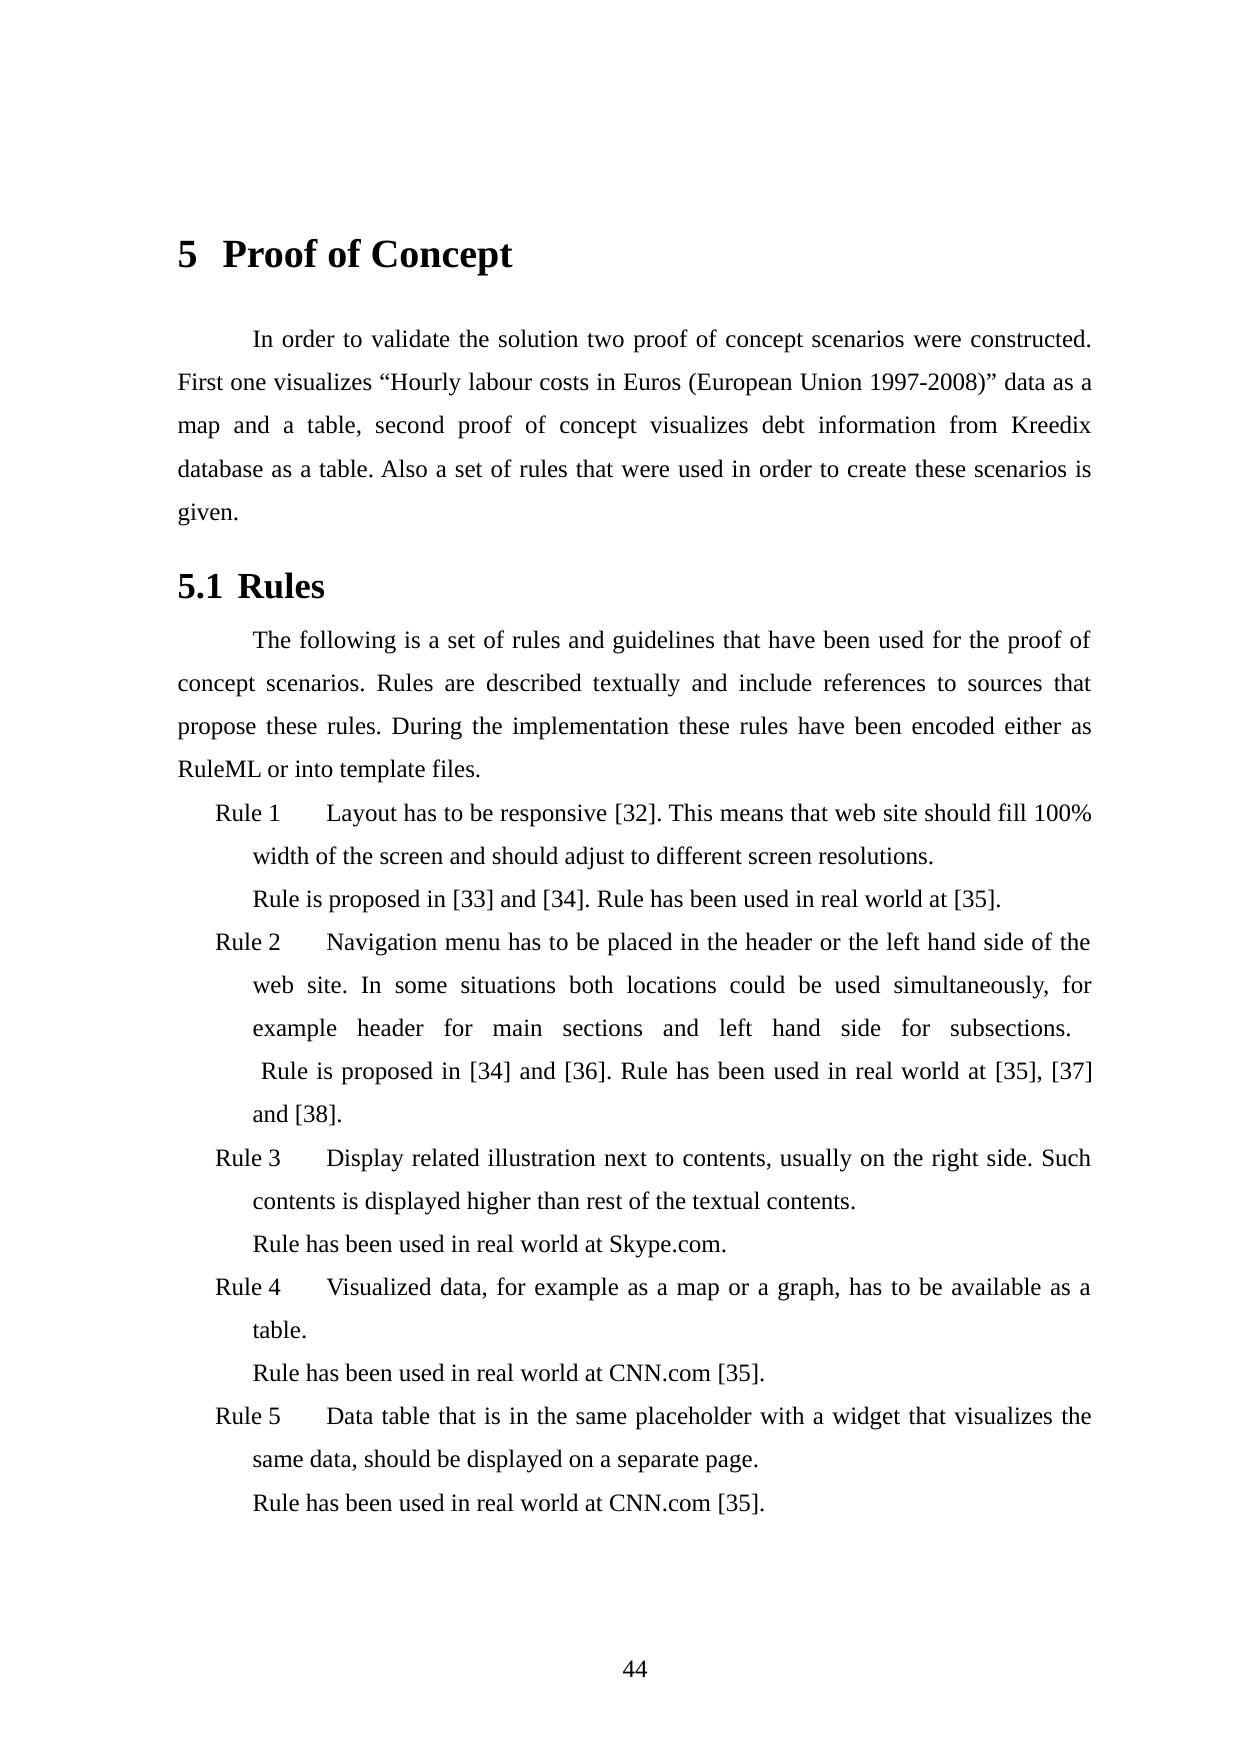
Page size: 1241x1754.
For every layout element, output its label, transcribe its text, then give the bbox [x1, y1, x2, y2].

list Visualized data, for example as a map or a graph, has to be available as a table. Rule has been used in real world at CNN.com [35]. [215, 1272, 1093, 1387]
list Data table that is in the same placeholder with a widget that visualizes the same data, should be displayed on a separate page. Rule has been used in real world at CNN.com [35]. [215, 1401, 1093, 1516]
list Display related illustration next to contents, usually on the right side. Such contents is displayed higher than rest of the textual contents. Rule has been used in real world at Skype.com. [215, 1143, 1093, 1258]
subtitle Rules [177, 565, 1093, 607]
text The following is a set of rules and guidelines that have been used for the proof of concept scenarios. Rules are described textually and include references to sources that propose these rules. During the implementation these rules have been encoded either as RuleML or into template files. [177, 625, 1093, 783]
list Navigation menu has to be placed in the header or the left hand side of the web site. In some situations both locations could be used simultaneously, for example header for main sections and left hand side for subsections. Rule is proposed in [34] and [36]. Rule has been used in real world at [35], [37] and [38]. [215, 927, 1093, 1128]
subtitle Proof of Concept [177, 231, 1093, 277]
text In order to validate the solution two proof of concept scenarios were constructed. First one visualizes “Hourly labour costs in Euros (European Union 1997-2008)” data as a map and a table, second proof of concept visualizes debt information from Kreedix database as a table. Also a set of rules that were used in order to create these scenarios is given. [177, 324, 1093, 526]
list Layout has to be responsive [32]. This means that web site should fill 100% width of the screen and should adjust to different screen resolutions. Rule is proposed in [33] and [34]. Rule has been used in real world at [35]. [215, 798, 1093, 913]
